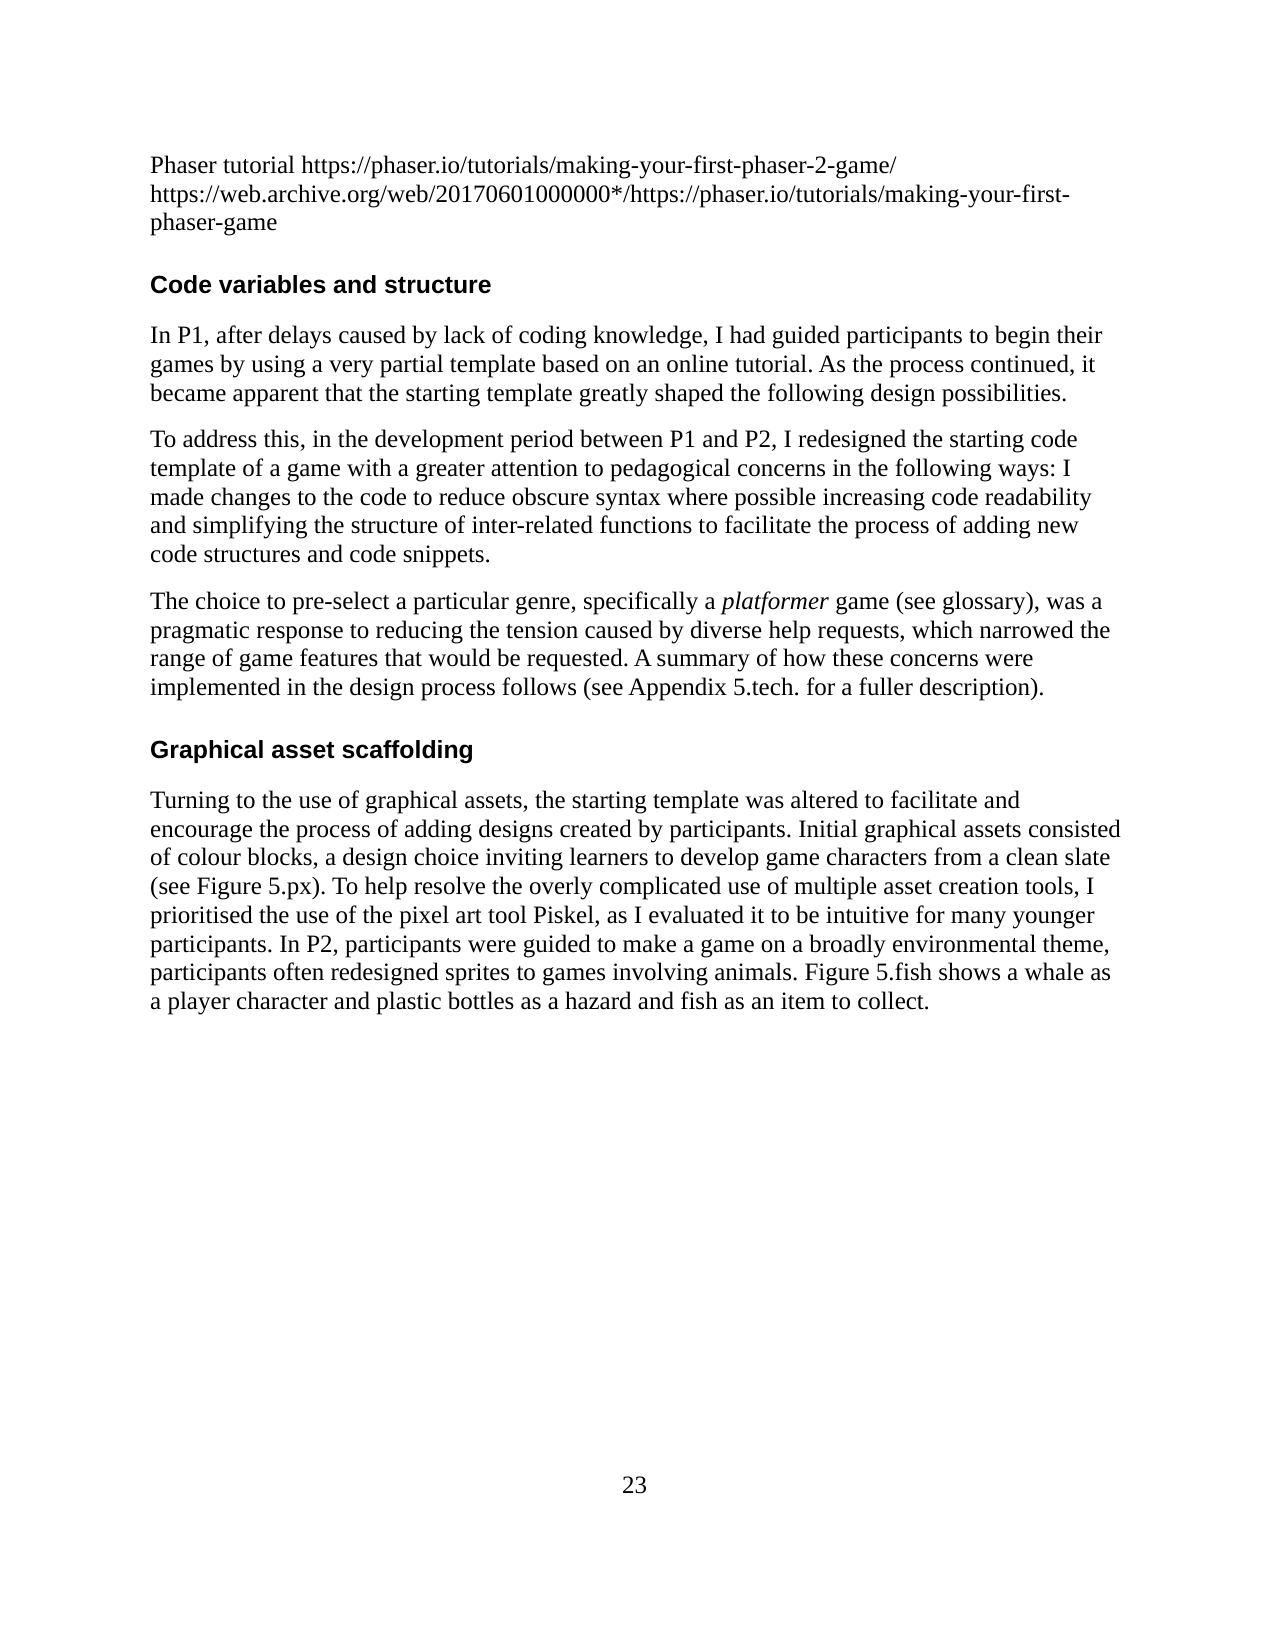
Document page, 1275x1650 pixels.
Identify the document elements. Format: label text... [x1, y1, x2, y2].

subtitle Code variables and structure [150, 270, 1125, 299]
subtitle Graphical asset scaffolding [150, 735, 1125, 763]
text The choice to pre-select a particular genre, specifically a platformer game (see glossary), was a pragmatic response to reducing the tension caused by diverse help requests, which narrowed the range of game features that would be requested. A summary of how these concerns were implemented in the design process follows (see Appendix 5.tech. for a fuller description). [150, 586, 1125, 701]
text To address this, in the development period between P1 and P2, I redesigned the starting code template of a game with a greater attention to pedagogical concerns in the following ways: I made changes to the code to reduce obscure syntax where possible increasing code readability and simplifying the structure of inter-related functions to facilitate the process of adding new code structures and code snippets. [150, 424, 1125, 568]
text Phaser tutorial https://phaser.io/tutorials/making-your-first-phaser-2-game/ https://web.archive.org/web/20170601000000*/https://phaser.io/tutorials/making-your-first-phaser-game [150, 150, 1125, 236]
text In P1, after delays caused by lack of coding knowledge, I had guided participants to begin their games by using a very partial template based on an online tutorial. As the process continued, it became apparent that the starting template greatly shaped the following design possibilities. [150, 320, 1125, 406]
text Turning to the use of graphical assets, the starting template was altered to facilitate and encourage the process of adding designs created by participants. Initial graphical assets consisted of colour blocks, a design choice inviting learners to develop game characters from a clean slate (see Figure 5.px). To help resolve the overly complicated use of multiple asset creation tools, I prioritised the use of the pixel art tool Piskel, as I evaluated it to be intuitive for many younger participants. In P2, participants were guided to make a game on a broadly environmental theme, participants often redesigned sprites to games involving animals. Figure 5.fish shows a whale as a player character and plastic bottles as a hazard and fish as an item to collect. [150, 785, 1125, 1015]
